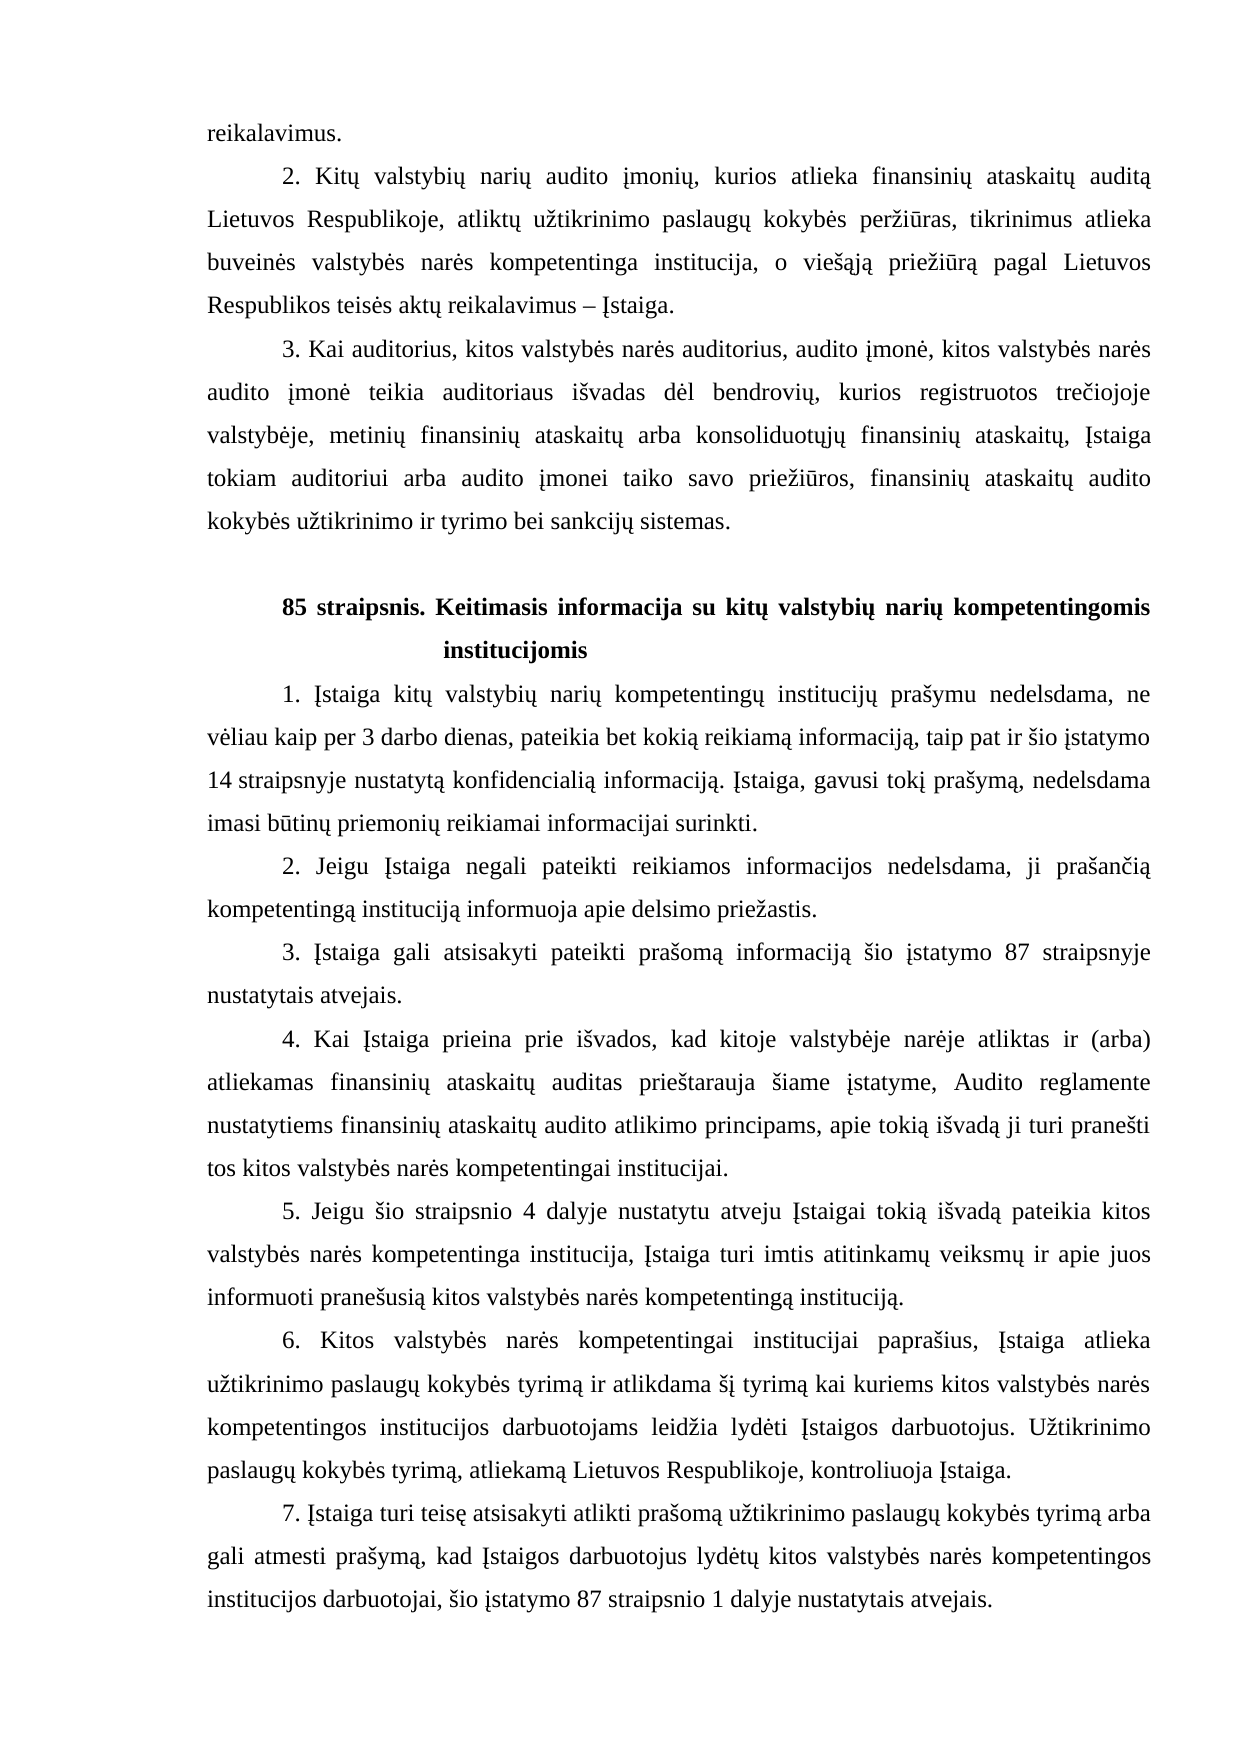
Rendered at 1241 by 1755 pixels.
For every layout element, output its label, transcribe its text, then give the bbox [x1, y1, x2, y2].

text 2. Kitų valstybių narių audito įmonių, kurios atlieka finansinių ataskaitų auditą Lietuvos Respublikoje, atliktų užtikrinimo paslaugų kokybės peržiūras, tikrinimus atlieka buveinės valstybės narės kompetentinga institucija, o viešąją priežiūrą pagal Lietuvos Respublikos teisės aktų reikalavimus – Įstaiga. [207, 161, 1152, 319]
text 5. Jeigu šio straipsnio 4 dalyje nustatytu atveju Įstaigai tokią išvadą pateikia kitos valstybės narės kompetentinga institucija, Įstaiga turi imtis atitinkamų veiksmų ir apie juos informuoti pranešusią kitos valstybės narės kompetentingą instituciją. [207, 1196, 1152, 1311]
text 4. Kai Įstaiga prieina prie išvados, kad kitoje valstybėje narėje atliktas ir (arba) atliekamas finansinių ataskaitų auditas prieštarauja šiame įstatyme, Audito reglamente nustatytiems finansinių ataskaitų audito atlikimo principams, apie tokią išvadą ji turi pranešti tos kitos valstybės narės kompetentingai institucijai. [207, 1024, 1152, 1182]
text 7. Įstaiga turi teisę atsisakyti atlikti prašomą užtikrinimo paslaugų kokybės tyrimą arba gali atmesti prašymą, kad Įstaigos darbuotojus lydėtų kitos valstybės narės kompetentingos institucijos darbuotojai, šio įstatymo 87 straipsnio 1 dalyje nustatytais atvejais. [207, 1498, 1152, 1613]
text 2. Jeigu Įstaiga negali pateikti reikiamos informacijos nedelsdama, ji prašančią kompetentingą instituciją informuoja apie delsimo priežastis. [207, 851, 1152, 923]
text 1. Įstaiga kitų valstybių narių kompetentingų institucijų prašymu nedelsdama, ne vėliau kaip per 3 darbo dienas, pateikia bet kokią reikiamą informaciją, taip pat ir šio įstatymo 14 straipsnyje nustatytą konfidencialią informaciją. Įstaiga, gavusi tokį prašymą, nedelsdama imasi būtinų priemonių reikiamai informacijai surinkti. [207, 679, 1152, 837]
text 3. Kai auditorius, kitos valstybės narės auditorius, audito įmonė, kitos valstybės narės audito įmonė teikia auditoriaus išvadas dėl bendrovių, kurios registruotos trečiojoje valstybėje, metinių finansinių ataskaitų arba konsoliduotųjų finansinių ataskaitų, Įstaiga tokiam auditoriui arba audito įmonei taiko savo priežiūros, finansinių ataskaitų audito kokybės užtikrinimo ir tyrimo bei sankcijų sistemas. [207, 334, 1152, 535]
text 3. Įstaiga gali atsisakyti pateikti prašomą informaciją šio įstatymo 87 straipsnyje nustatytais atvejais. [207, 937, 1152, 1009]
text reikalavimus. [207, 118, 1152, 147]
text 85 straipsnis. Keitimasis informacija su kitų valstybių narių kompetentingomis institucijomis [282, 592, 1152, 664]
text 6. Kitos valstybės narės kompetentingai institucijai paprašius, Įstaiga atlieka užtikrinimo paslaugų kokybės tyrimą ir atlikdama šį tyrimą kai kuriems kitos valstybės narės kompetentingos institucijos darbuotojams leidžia lydėti Įstaigos darbuotojus. Užtikrinimo paslaugų kokybės tyrimą, atliekamą Lietuvos Respublikoje, kontroliuoja Įstaiga. [207, 1326, 1152, 1484]
